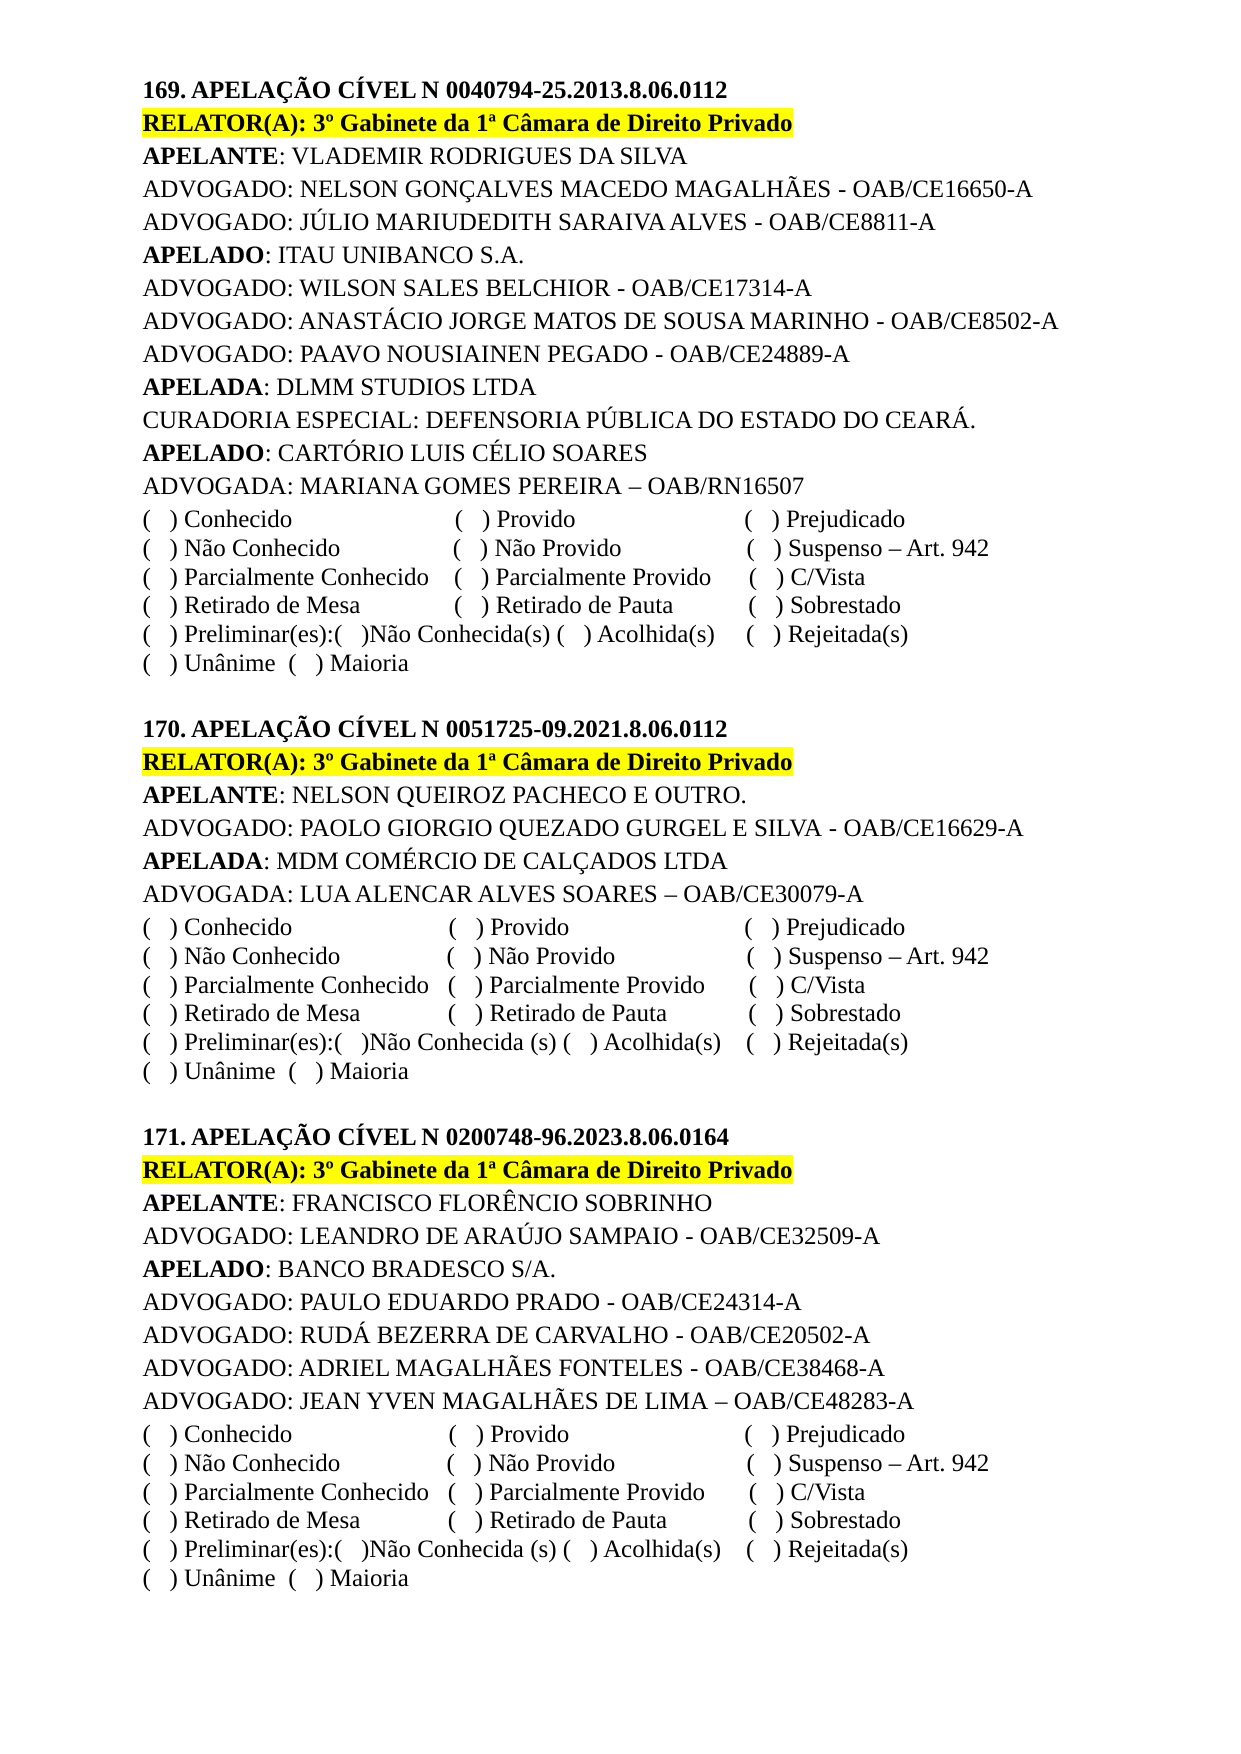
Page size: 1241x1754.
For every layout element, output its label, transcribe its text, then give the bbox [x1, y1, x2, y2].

text ( ) Unânime ( ) Maioria 171. APELAÇÃO CÍVEL N 0200748-96.2023.8.06.0164 RELATOR(A): 3º Gabinete da 1ª Câmara de Direito Privado APELANTE: FRANCISCO FLORÊNCIO SOBRINHO ADVOGADO: LEANDRO DE ARAÚJO SAMPAIO - OAB/CE32509-A APELADO: BANCO BRADESCO S/A. ADVOGADO: PAULO EDUARDO PRADO - OAB/CE24314-A ADVOGADO: RUDÁ BEZERRA DE CARVALHO - OAB/CE20502-A ADVOGADO: ADRIEL MAGALHÃES FONTELES - OAB/CE38468-A ADVOGADO: JEAN YVEN MAGALHÃES DE LIMA – OAB/CE48283-A [142, 1056, 1141, 1415]
text ( ) Conhecido ( ) Provido ( ) Prejudicado [142, 912, 1141, 941]
text ( ) Preliminar(es):( )Não Conhecida (s) ( ) Acolhida(s) ( ) Rejeitada(s) [142, 1027, 1158, 1056]
text CURADORIA ESPECIAL: DEFENSORIA PÚBLICA DO ESTADO DO CEARÁ. APELADO: CARTÓRIO LUIS CÉLIO SOARES ADVOGADA: MARIANA GOMES PEREIRA – OAB/RN16507 [142, 405, 1141, 500]
text 169. APELAÇÃO CÍVEL N 0040794-25.2013.8.06.0112 RELATOR(A): 3º Gabinete da 1ª Câmara de Direito Privado APELANTE: VLADEMIR RODRIGUES DA SILVA ADVOGADO: NELSON GONÇALVES MACEDO MAGALHÃES - OAB/CE16650-A ADVOGADO: JÚLIO MARIUDEDITH SARAIVA ALVES - OAB/CE8811-A APELADO: ITAU UNIBANCO S.A. ADVOGADO: WILSON SALES BELCHIOR - OAB/CE17314-A ADVOGADO: ANASTÁCIO JORGE MATOS DE SOUSA MARINHO - OAB/CE8502-A ADVOGADO: PAAVO NOUSIAINEN PEGADO - OAB/CE24889-A APELADA: DLMM STUDIOS LTDA [142, 75, 1141, 401]
text ( ) Retirado de Mesa ( ) Retirado de Pauta ( ) Sobrestado [142, 591, 1158, 619]
text ( ) Não Conhecido ( ) Não Provido ( ) Suspenso – Art. 942 [142, 941, 1158, 970]
text ( ) Retirado de Mesa ( ) Retirado de Pauta ( ) Sobrestado [142, 1505, 1158, 1534]
text ( ) Unânime ( ) Maioria 170. APELAÇÃO CÍVEL N 0051725-09.2021.8.06.0112 RELATOR(A): 3º Gabinete da 1ª Câmara de Direito Privado APELANTE: NELSON QUEIROZ PACHECO E OUTRO. ADVOGADO: PAOLO GIORGIO QUEZADO GURGEL E SILVA - OAB/CE16629-A APELADA: MDM COMÉRCIO DE CALÇADOS LTDA ADVOGADA: LUA ALENCAR ALVES SOARES – OAB/CE30079-A [142, 648, 1141, 908]
text ( ) Preliminar(es):( )Não Conhecida (s) ( ) Acolhida(s) ( ) Rejeitada(s) [142, 1534, 1158, 1563]
text ( ) Unânime ( ) Maioria [142, 1563, 1141, 1625]
text ( ) Parcialmente Conhecido ( ) Parcialmente Provido ( ) C/Vista [142, 562, 1158, 591]
text ( ) Preliminar(es):( )Não Conhecida(s) ( ) Acolhida(s) ( ) Rejeitada(s) [142, 619, 1158, 648]
text ( ) Não Conhecido ( ) Não Provido ( ) Suspenso – Art. 942 [142, 1448, 1158, 1477]
text ( ) Parcialmente Conhecido ( ) Parcialmente Provido ( ) C/Vista [142, 970, 1158, 998]
text ( ) Não Conhecido ( ) Não Provido ( ) Suspenso – Art. 942 [142, 533, 1158, 562]
text ( ) Conhecido ( ) Provido ( ) Prejudicado [142, 504, 1141, 533]
text ( ) Retirado de Mesa ( ) Retirado de Pauta ( ) Sobrestado [142, 998, 1158, 1027]
text ( ) Conhecido ( ) Provido ( ) Prejudicado [142, 1419, 1141, 1448]
text ( ) Parcialmente Conhecido ( ) Parcialmente Provido ( ) C/Vista [142, 1477, 1158, 1505]
